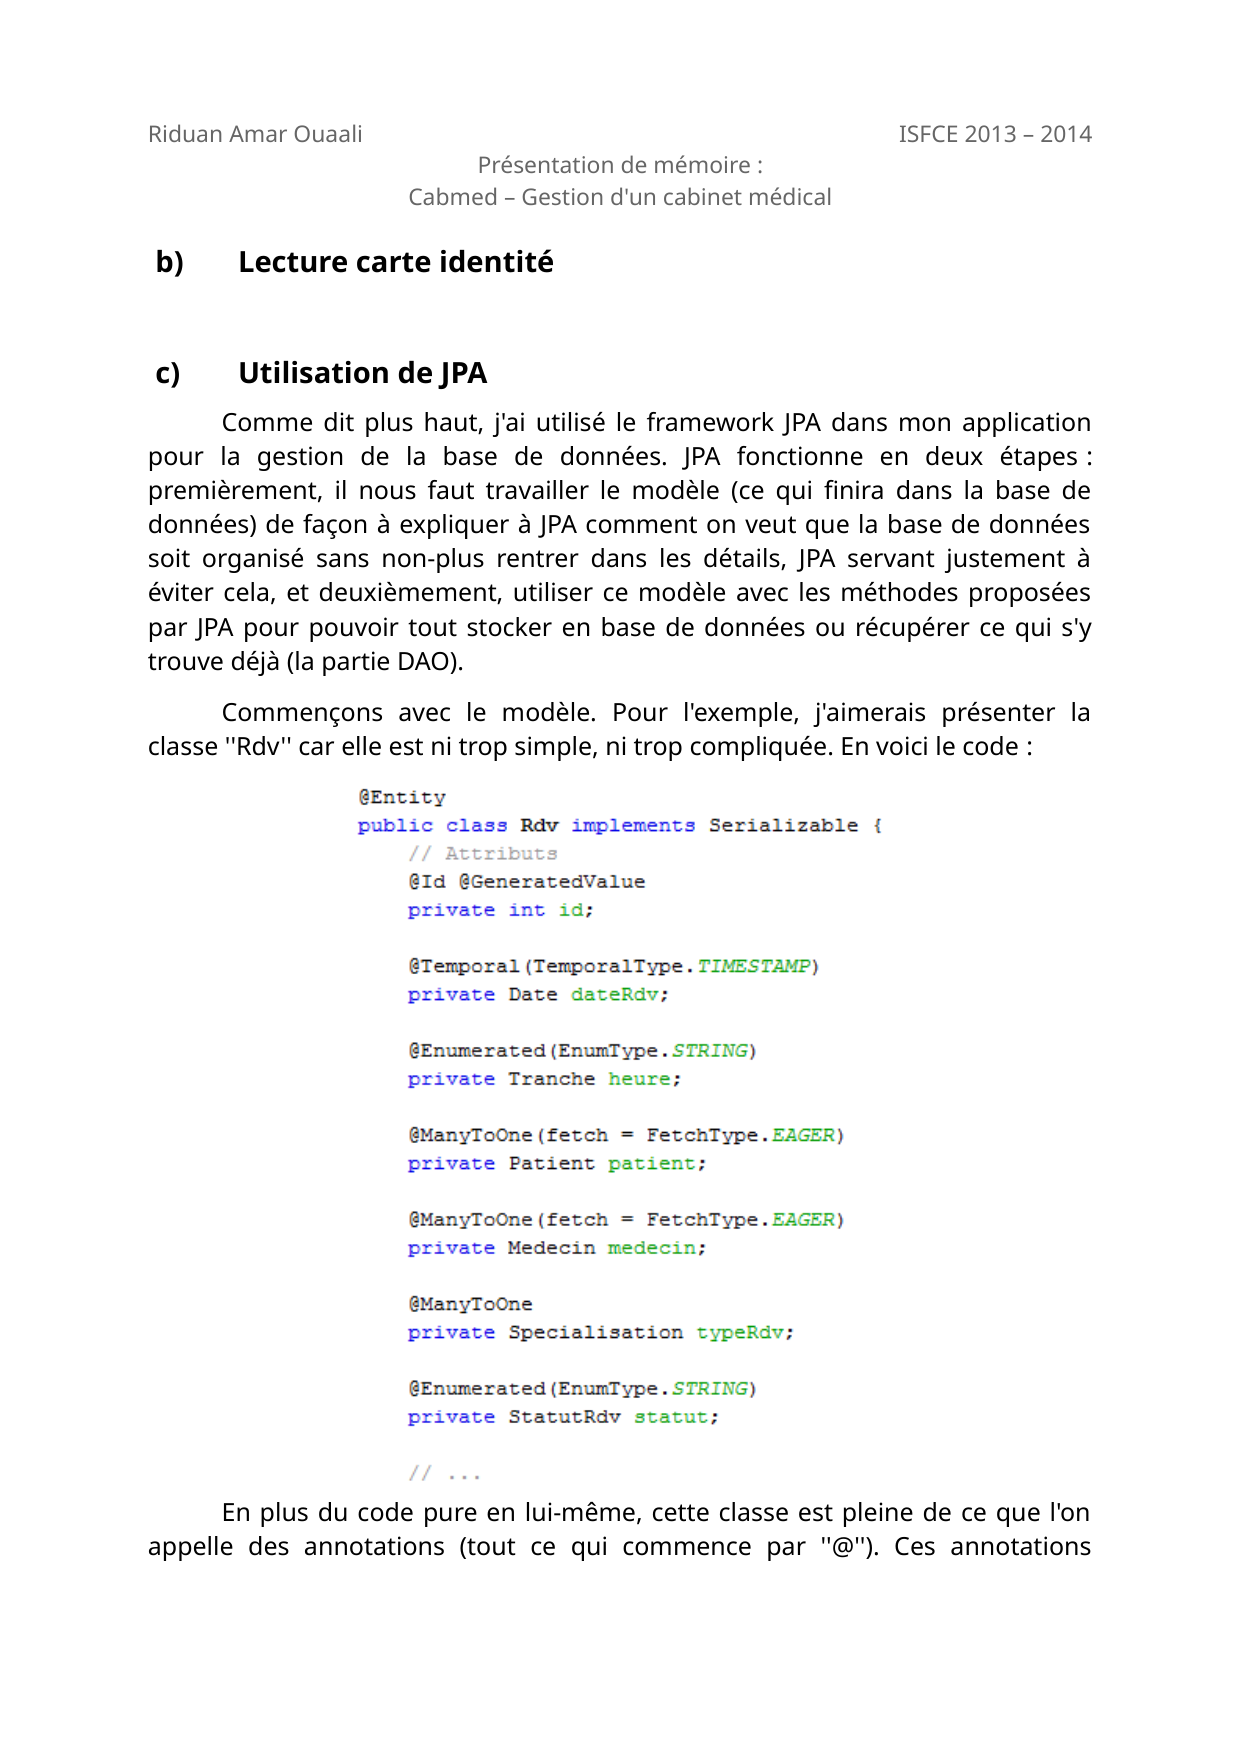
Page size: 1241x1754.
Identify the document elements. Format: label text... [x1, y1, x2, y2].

text Commençons avec le modèle. Pour l'exemple, j'aimerais présenter la classe ''Rdv'' car elle est ni trop simple, ni trop compliquée. En voici le code : [148, 695, 1093, 763]
text En plus du code pure en lui-même, cette classe est pleine de ce que l'on appelle des annotations (tout ce qui commence par ''@''). Ces annotations [148, 1495, 1093, 1563]
subtitle Lecture carte identité [148, 241, 1093, 281]
subtitle Utilisation de JPA [148, 353, 1093, 392]
text Comme dit plus haut, j'ai utilisé le framework JPA dans mon application pour la gestion de la base de données. JPA fonctionne en deux étapes : premièrement, il nous faut travailler le modèle (ce qui finira dans la base de données) de façon à expliquer à JPA comment on veut que la base de données soit organisé sans non-plus rentrer dans les détails, JPA servant justement à éviter cela, et deuxièmement, utiliser ce modèle avec les méthodes proposées par JPA pour pouvoir tout stocker en base de données ou récupérer ce qui s'y trouve déjà (la partie DAO). [148, 405, 1093, 677]
picture [352, 780, 889, 1495]
